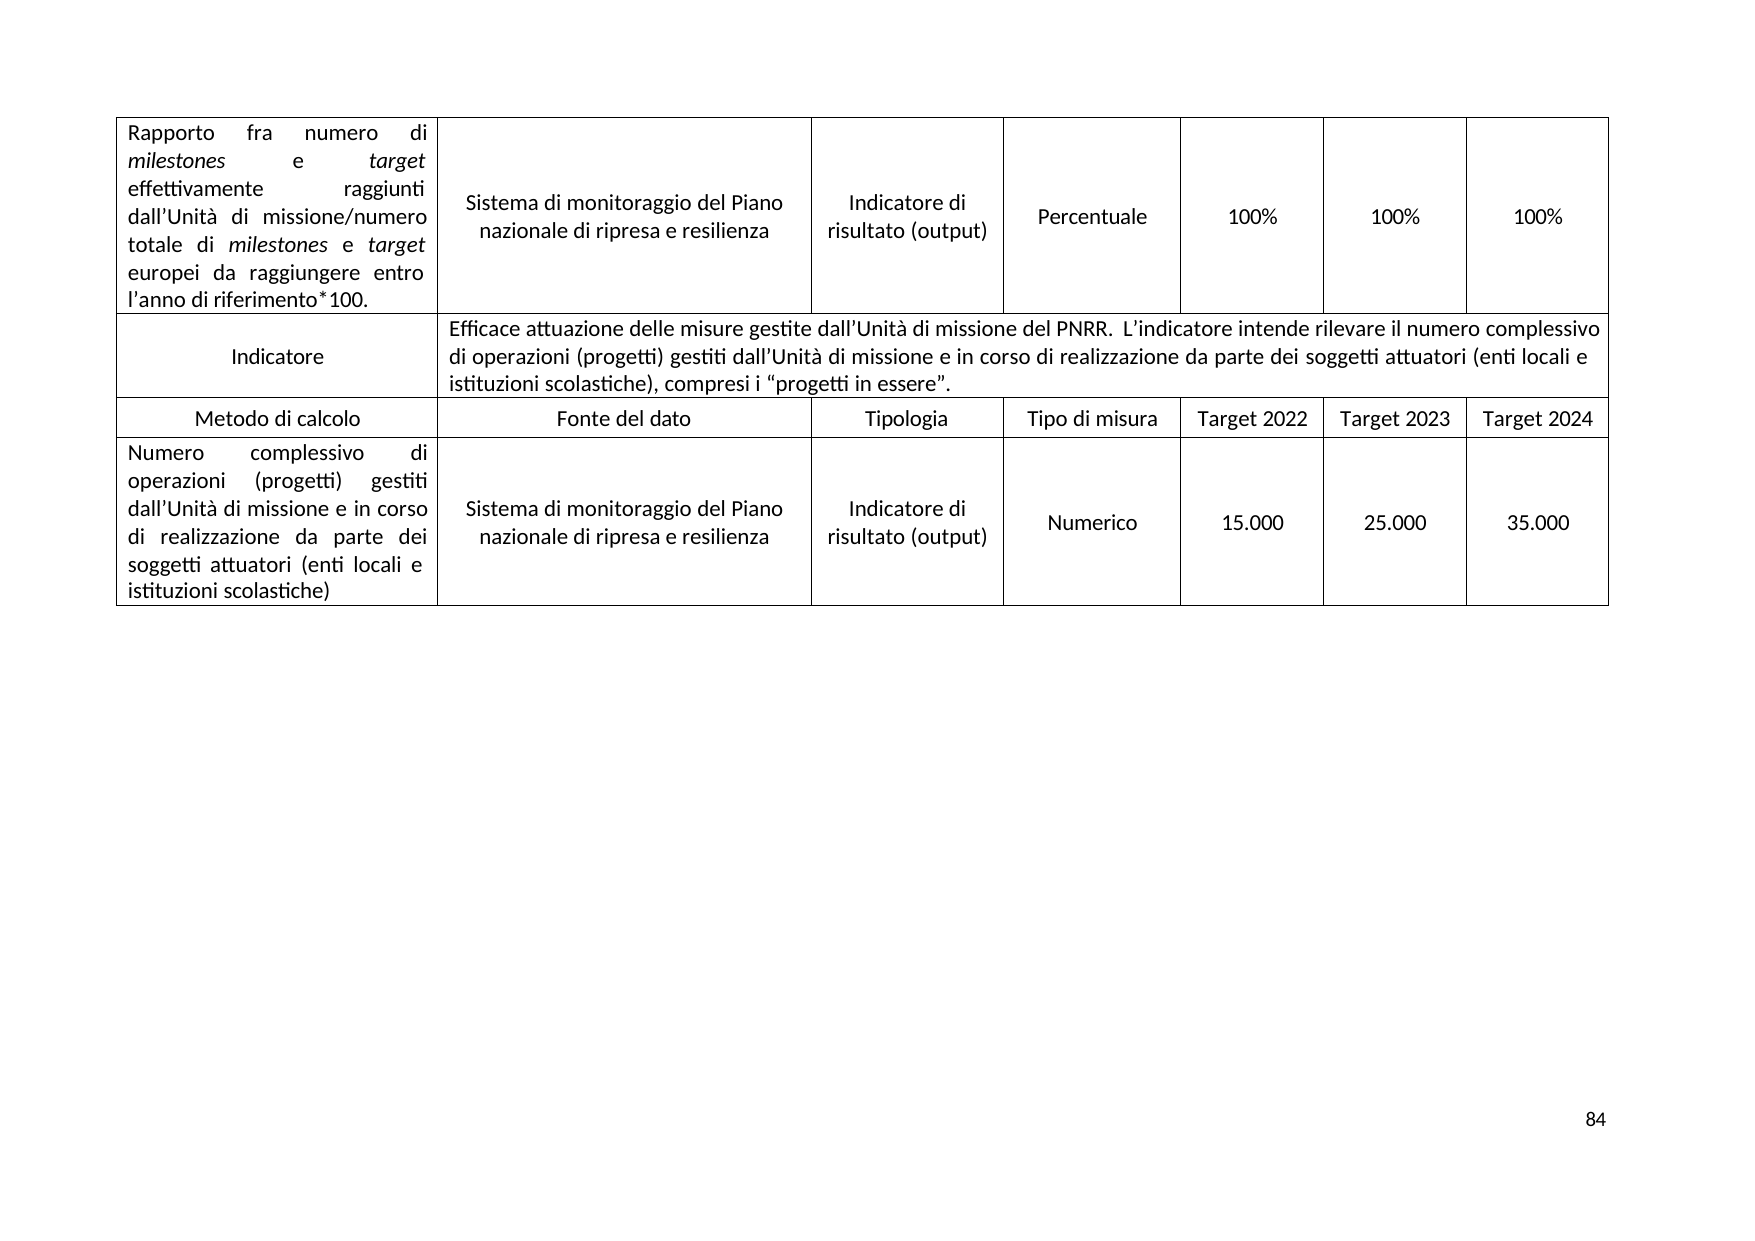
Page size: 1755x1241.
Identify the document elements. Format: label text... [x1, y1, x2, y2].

table_cell Sistema di monitoraggio del Piano nazionale di ripresa e resilienza [438, 438, 811, 605]
table_cell Indicatore [117, 314, 437, 397]
table_cell Numero complessivo di operazioni (progetti) gestiti dall’Unità di missione e in corso di realizzazione da parte dei soggetti attuatori (enti locali e istituzioni scolastiche) [117, 438, 437, 605]
table_cell Metodo di calcolo [117, 398, 437, 437]
table_cell Tipologia [812, 398, 1003, 437]
table_header Rapporto fra numero di milestones e target effettivamente raggiunti dall’Unità di missione/numero totale di milestones e target europei da raggiungere entro l’anno di riferimento*100. [117, 118, 437, 313]
table_cell Efficace attuazione delle misure gestite dall’Unità di missione del PNRR. L’indicatore intende rilevare il numero complessivo di operazioni (progetti) gestiti dall’Unità di missione e in corso di realizzazione da parte dei soggetti attuatori (enti locali e istituzioni scolastiche), compresi i “progetti in essere”. [438, 314, 1608, 397]
table_cell 35.000 [1467, 438, 1608, 605]
table_cell Fonte del dato [438, 398, 811, 437]
table_header Percentuale [1004, 118, 1180, 313]
table_cell Target 2022 [1181, 398, 1323, 437]
table_header 100% [1181, 118, 1323, 313]
table_header Sistema di monitoraggio del Piano nazionale di ripresa e resilienza [438, 118, 811, 313]
table_cell Target 2023 [1324, 398, 1466, 437]
table_cell 25.000 [1324, 438, 1466, 605]
table_cell Target 2024 [1467, 398, 1608, 437]
table_cell 15.000 [1181, 438, 1323, 605]
table_header 100% [1467, 118, 1608, 313]
table_cell Tipo di misura [1004, 398, 1180, 437]
table_header 100% [1324, 118, 1466, 313]
table_cell Numerico [1004, 438, 1180, 605]
table_header Indicatore di risultato (output) [812, 118, 1003, 313]
table_cell Indicatore di risultato (output) [812, 438, 1003, 605]
